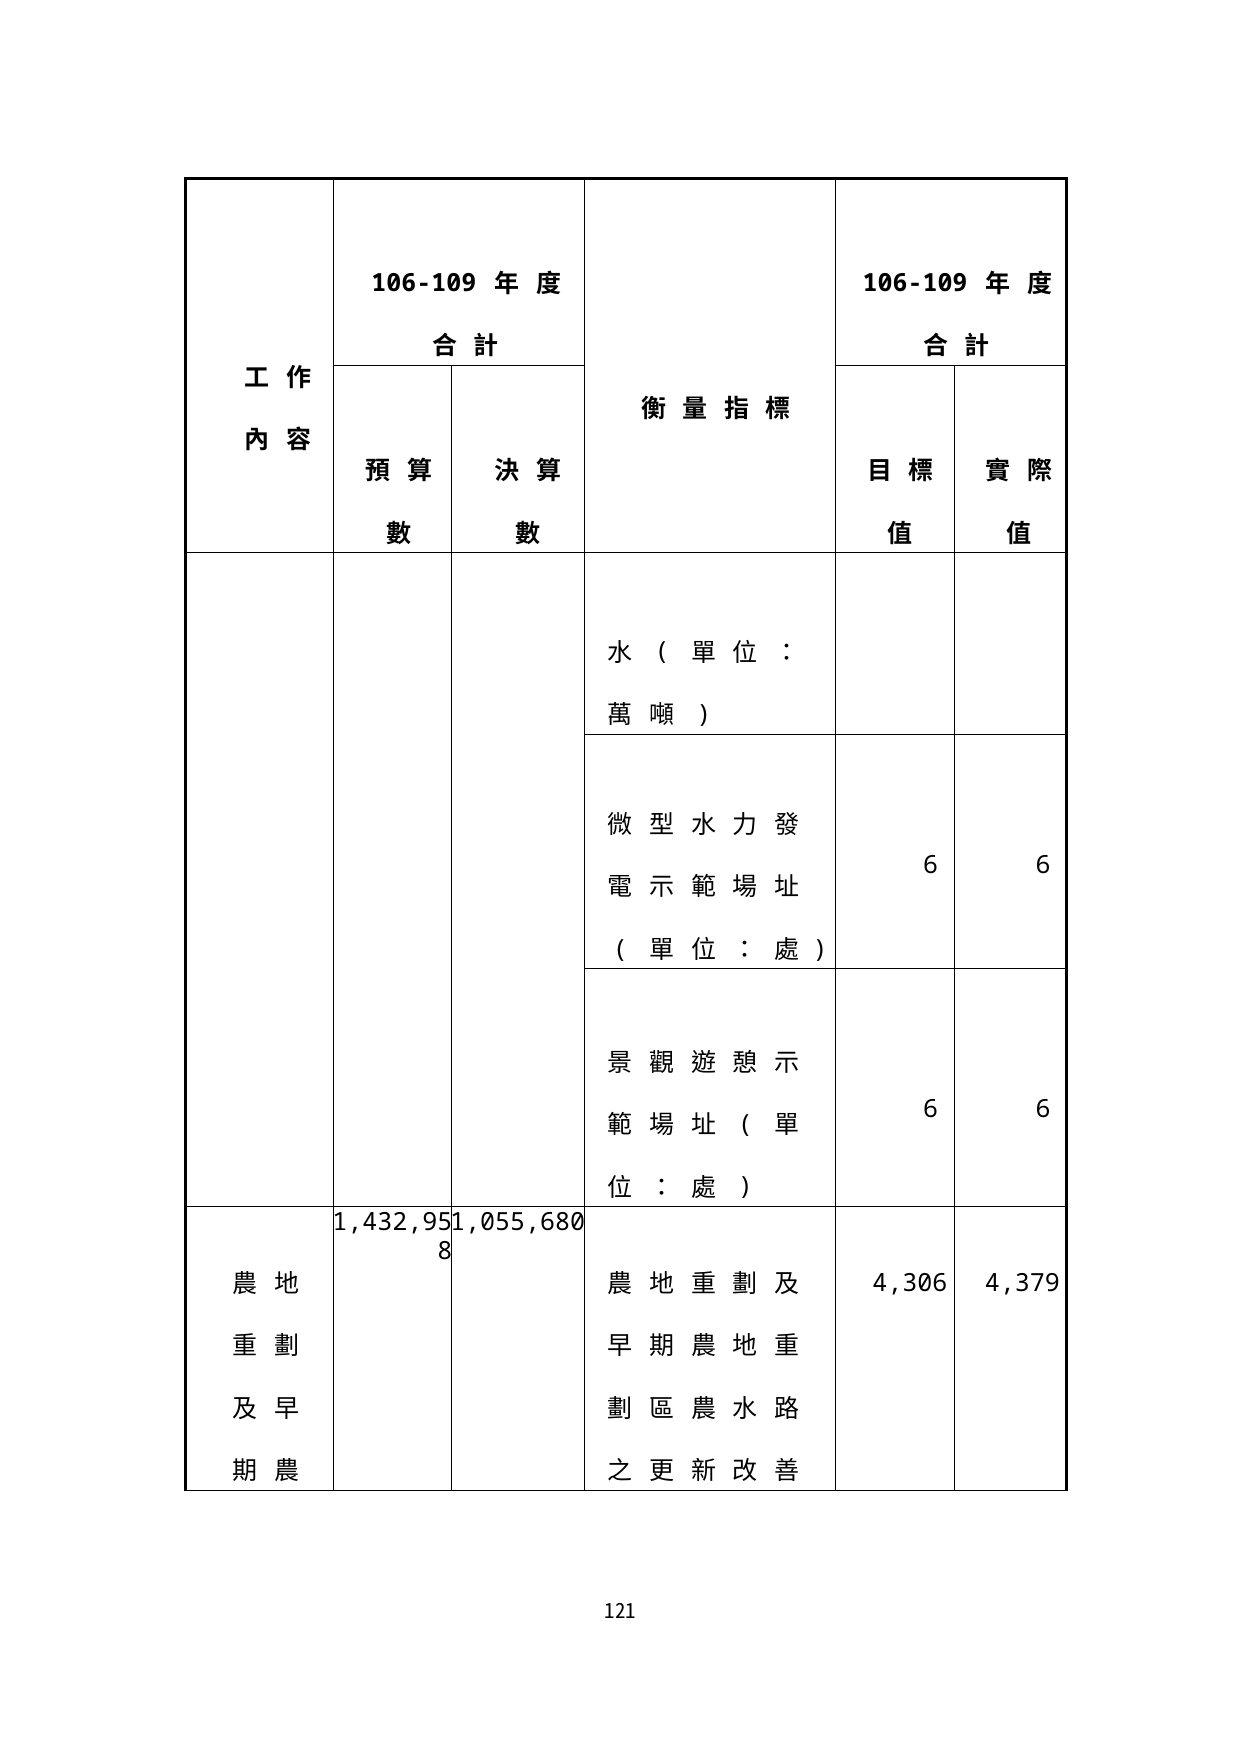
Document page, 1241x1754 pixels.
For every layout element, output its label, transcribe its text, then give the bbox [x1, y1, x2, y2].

table_cell 4,306 [836, 1207, 954, 1490]
table_cell [836, 553, 954, 733]
table_cell [334, 553, 451, 1206]
table_cell 農地重劃及早期農地重劃區農水路之更新改善 [585, 1207, 835, 1490]
table_cell 目標值 [836, 366, 954, 552]
table_header 106-109年度合計 [334, 180, 584, 365]
table_cell 4,379 [955, 1207, 1065, 1490]
table_cell 決算數 [452, 366, 584, 552]
table_header 106-109年度合計 [836, 180, 1065, 365]
table_cell 景觀遊憩示範場址(單位：處) [585, 969, 835, 1206]
table_cell 水(單位：萬噸) [585, 553, 835, 733]
table_cell 1,055,680 [452, 1207, 584, 1490]
table_cell 6 [836, 969, 954, 1206]
table_cell 預算數 [334, 366, 451, 552]
table_cell 6 [955, 735, 1065, 968]
table_cell 6 [836, 735, 954, 968]
table_cell 1,432,958 [334, 1207, 451, 1490]
table_cell 農地重劃及早期農 [187, 1207, 333, 1490]
table_header 工作內容 [187, 180, 333, 552]
table_cell [955, 553, 1065, 733]
table_cell [187, 553, 333, 1206]
table_cell [452, 553, 584, 1206]
table_cell 6 [955, 969, 1065, 1206]
table_header 衡量指標 [585, 180, 835, 552]
table_cell 微型水力發電示範場址(單位：處) [585, 735, 835, 968]
table_cell 實際值 [955, 366, 1065, 552]
